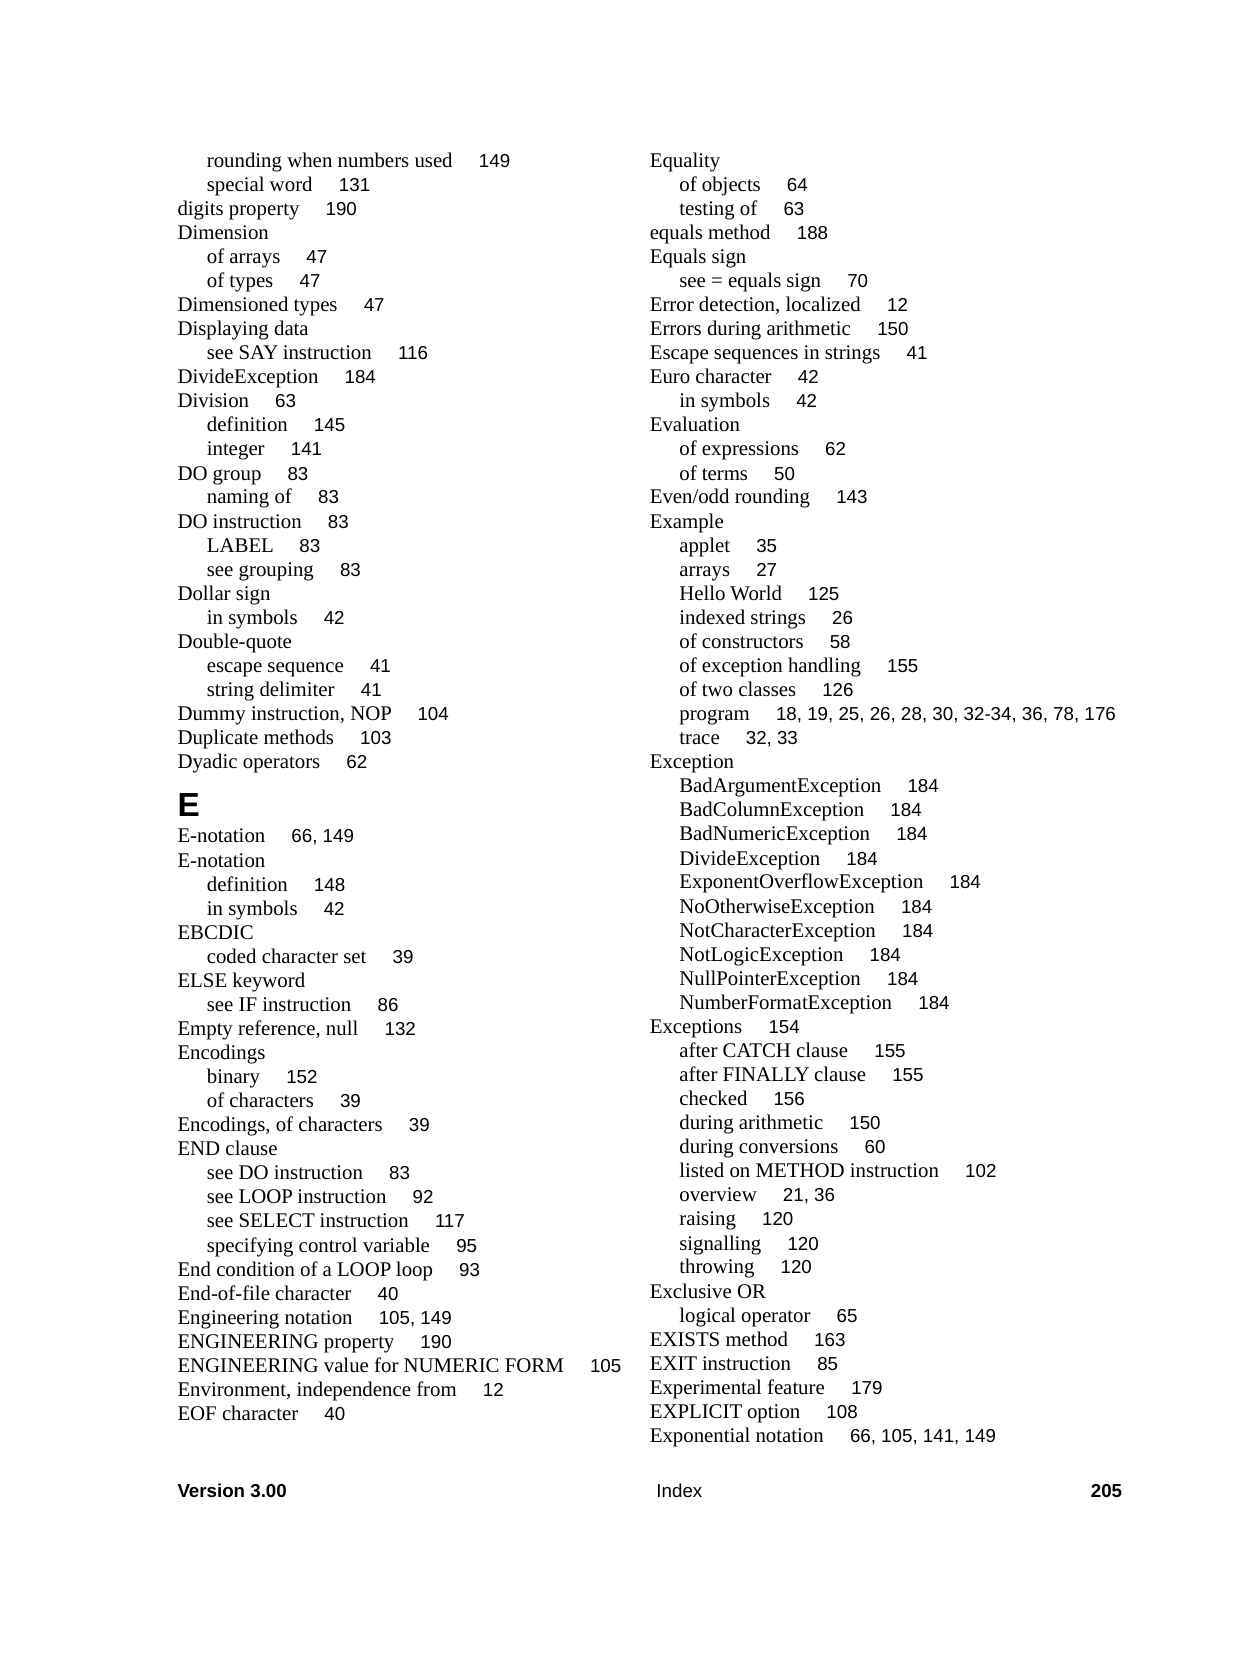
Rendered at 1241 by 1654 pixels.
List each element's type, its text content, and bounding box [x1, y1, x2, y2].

text E-notation 66, 149 [177, 823, 649, 847]
text Dollar sign [177, 581, 649, 605]
text Evaluation [649, 412, 1122, 436]
text trace 32, 33 [679, 725, 1122, 749]
text ENGINEERING value for NUMERIC FORM 105 [177, 1353, 649, 1377]
text DO instruction 83 [177, 508, 649, 533]
text of terms 50 [679, 460, 1122, 484]
text listed on METHOD instruction 102 [679, 1158, 1122, 1182]
text E [177, 785, 649, 823]
text BadColumnException 184 [679, 797, 1122, 821]
text see DO instruction 83 [207, 1160, 649, 1184]
text of exception handling 155 [679, 653, 1122, 677]
text of expressions 62 [679, 436, 1122, 460]
text see IF instruction 86 [207, 992, 649, 1016]
text see SELECT instruction 117 [207, 1208, 649, 1232]
text EXPLICIT option 108 [649, 1399, 1122, 1423]
text Displaying data [177, 316, 649, 340]
text Dimensioned types 47 [177, 292, 649, 316]
text see grouping 83 [207, 557, 649, 581]
text DivideException 184 [679, 845, 1122, 869]
text BadNumericException 184 [679, 821, 1122, 845]
text Hello World 125 [679, 581, 1122, 605]
text ExponentOverflowException 184 [679, 869, 1122, 893]
text Exponential notation 66, 105, 141, 149 [649, 1423, 1122, 1447]
text overview 21, 36 [679, 1182, 1122, 1206]
text in symbols 42 [207, 896, 649, 920]
text of objects 64 [679, 172, 1122, 196]
text EBCDIC [177, 920, 649, 944]
text Experimental feature 179 [649, 1375, 1122, 1399]
text Exceptions 154 [649, 1014, 1122, 1038]
text see = equals sign 70 [679, 268, 1122, 292]
text of two classes 126 [679, 677, 1122, 701]
text applet 35 [679, 533, 1122, 557]
text Example [649, 508, 1122, 533]
text EOF character 40 [177, 1401, 649, 1425]
text see LOOP instruction 92 [207, 1184, 649, 1208]
text DivideException 184 [177, 364, 649, 388]
text binary 152 [207, 1064, 649, 1088]
text specifying control variable 95 [207, 1232, 649, 1257]
text EXISTS method 163 [649, 1327, 1122, 1351]
text NotCharacterException 184 [679, 918, 1122, 942]
text in symbols 42 [207, 605, 649, 629]
text of arrays 47 [207, 244, 649, 268]
text equals method 188 [649, 220, 1122, 244]
text Dimension [177, 220, 649, 244]
text BadArgumentException 184 [679, 773, 1122, 797]
text in symbols 42 [679, 388, 1122, 412]
text Errors during arithmetic 150 [649, 316, 1122, 340]
text LABEL 83 [207, 533, 649, 557]
text Encodings [177, 1040, 649, 1064]
text definition 145 [207, 412, 649, 436]
text testing of 63 [679, 196, 1122, 220]
text of types 47 [207, 268, 649, 292]
text Dyadic operators 62 [177, 749, 649, 773]
text E-notation [177, 847, 649, 872]
text integer 141 [207, 436, 649, 460]
text after FINALLY clause 155 [679, 1062, 1122, 1086]
text arrays 27 [679, 557, 1122, 581]
text string delimiter 41 [207, 677, 649, 701]
text NoOtherwiseException 184 [679, 893, 1122, 918]
text escape sequence 41 [207, 653, 649, 677]
text NumberFormatException 184 [679, 990, 1122, 1014]
text program 18, 19, 25, 26, 28, 30, 32-34, 36, 78, 176 [679, 701, 1122, 725]
text ENGINEERING property 190 [177, 1329, 649, 1353]
text logical operator 65 [679, 1303, 1122, 1327]
text Dummy instruction, NOP 104 [177, 701, 649, 725]
text of constructors 58 [679, 629, 1122, 653]
text Division 63 [177, 388, 649, 412]
text digits property 190 [177, 196, 649, 220]
text naming of 83 [207, 484, 649, 508]
text coded character set 39 [207, 944, 649, 968]
text Even/odd rounding 143 [649, 484, 1122, 508]
text of characters 39 [207, 1088, 649, 1112]
text Empty reference, null 132 [177, 1016, 649, 1040]
text Euro character 42 [649, 364, 1122, 388]
text Equality [649, 148, 1122, 172]
text raising 120 [679, 1206, 1122, 1230]
text EXIT instruction 85 [649, 1351, 1122, 1375]
text Encodings, of characters 39 [177, 1112, 649, 1136]
text Exception [649, 749, 1122, 773]
text Escape sequences in strings 41 [649, 340, 1122, 364]
text signalling 120 [679, 1230, 1122, 1254]
text Double-quote [177, 629, 649, 653]
text End-of-file character 40 [177, 1281, 649, 1305]
text DO group 83 [177, 460, 649, 484]
text Duplicate methods 103 [177, 725, 649, 749]
text Equals sign [649, 244, 1122, 268]
text throwing 120 [679, 1254, 1122, 1278]
text END clause [177, 1136, 649, 1160]
text checked 156 [679, 1086, 1122, 1110]
text rounding when numbers used 149 [207, 148, 649, 172]
text definition 148 [207, 872, 649, 896]
text NotLogicException 184 [679, 942, 1122, 966]
text ELSE keyword [177, 968, 649, 992]
text Engineering notation 105, 149 [177, 1305, 649, 1329]
text Exclusive OR [649, 1278, 1122, 1303]
text Error detection, localized 12 [649, 292, 1122, 316]
text during arithmetic 150 [679, 1110, 1122, 1134]
text special word 131 [207, 172, 649, 196]
text indexed strings 26 [679, 605, 1122, 629]
text see SAY instruction 116 [207, 340, 649, 364]
text during conversions 60 [679, 1134, 1122, 1158]
text NullPointerException 184 [679, 966, 1122, 990]
text Environment, independence from 12 [177, 1377, 649, 1401]
text End condition of a LOOP loop 93 [177, 1257, 649, 1281]
text after CATCH clause 155 [679, 1038, 1122, 1062]
